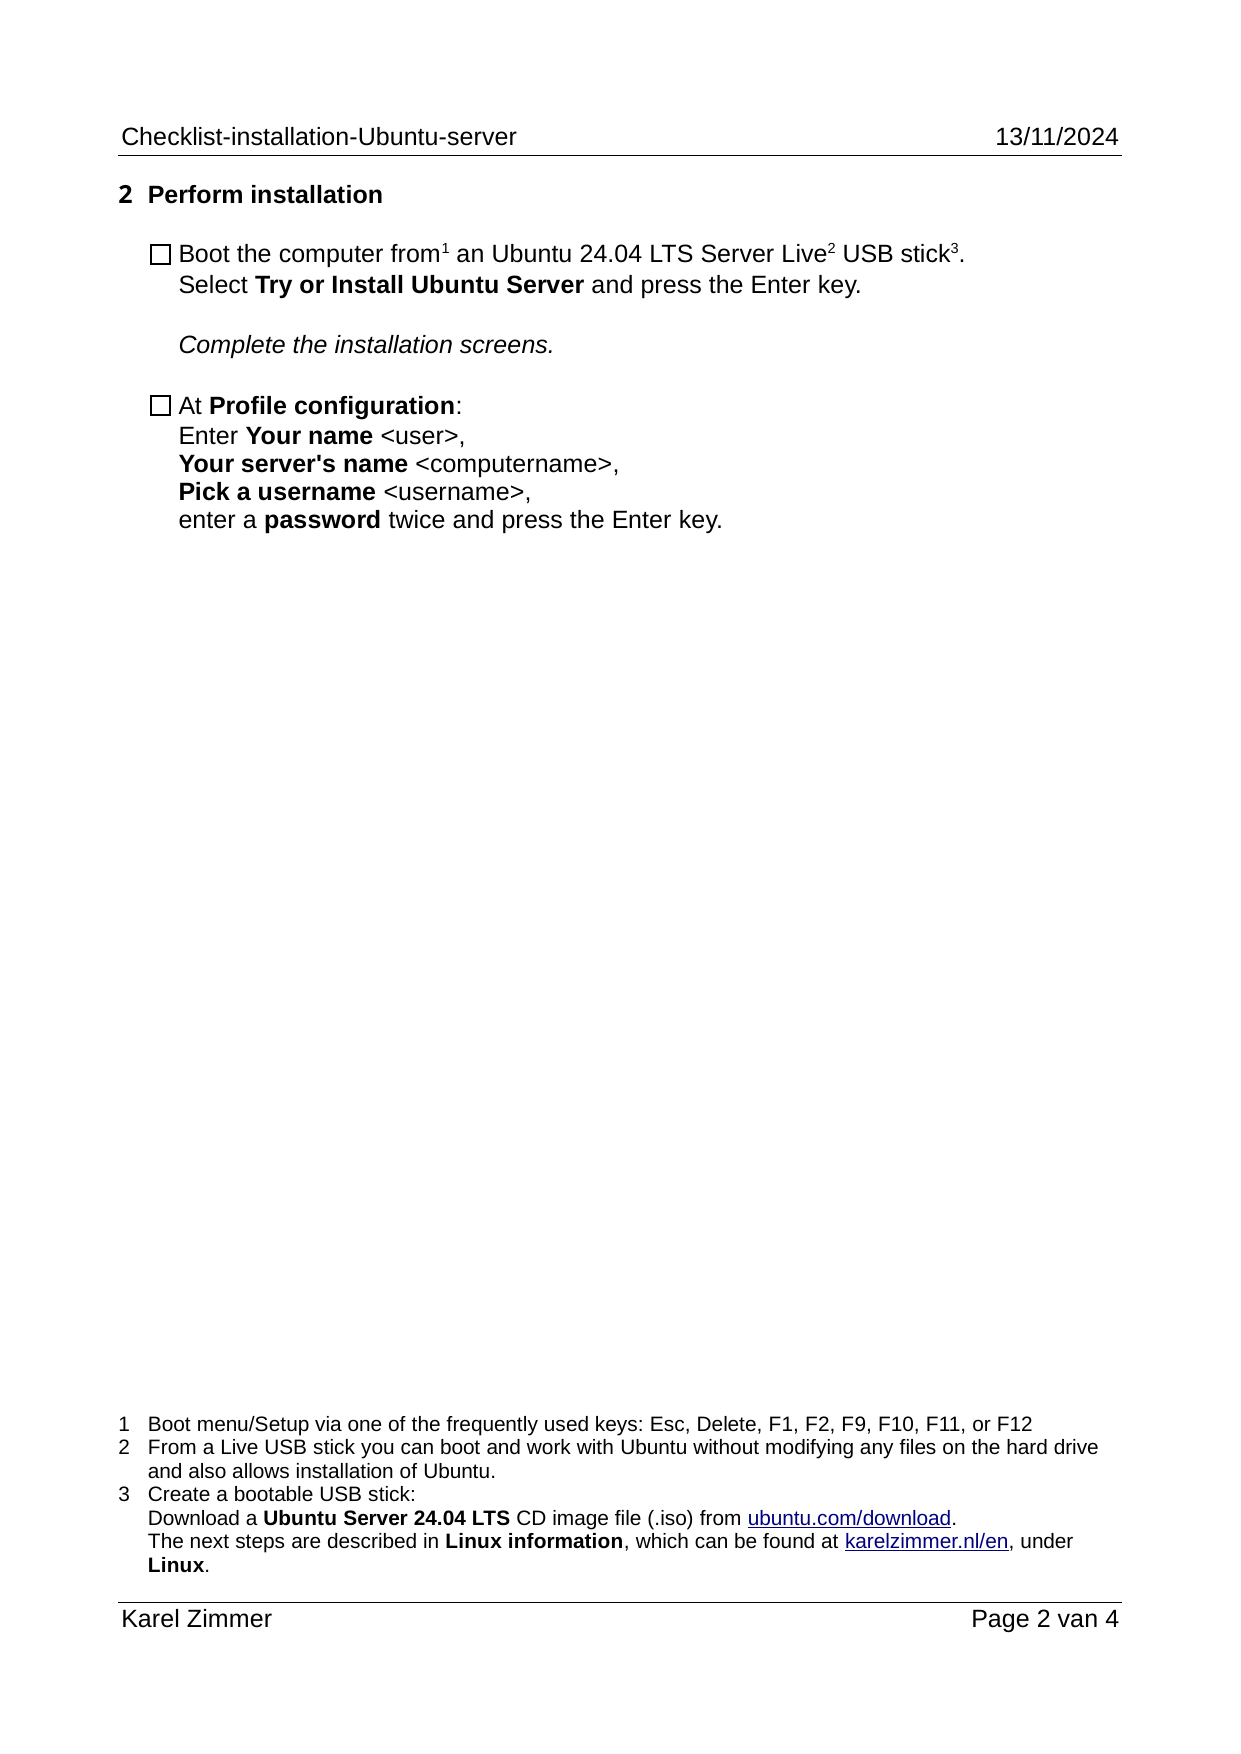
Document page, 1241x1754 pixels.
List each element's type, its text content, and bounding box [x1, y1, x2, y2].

table_cell [142, 421, 177, 535]
table_cell [177, 360, 1122, 391]
table_cell [142, 360, 177, 391]
table_cell [177, 300, 1122, 330]
list Perform installation [118, 177, 1122, 211]
table_cell [118, 330, 142, 360]
table_header Boot the computer from an Ubuntu 24.04 LTS Server Live USB stick. [177, 239, 1122, 269]
table_cell [142, 391, 177, 421]
table_cell [142, 300, 177, 330]
table_cell [118, 391, 142, 421]
table_cell At Profile configuration: [177, 391, 1122, 421]
table_cell [118, 421, 142, 535]
table_cell [142, 330, 177, 360]
table_cell [118, 360, 142, 391]
table_cell Select Try or Install Ubuntu Server and press the Enter key. [177, 269, 1122, 300]
table_cell Complete the installation screens. [177, 330, 1122, 360]
table_cell Enter Your name <user>, Your server's name <computername>, Pick a username <username>, enter a password twice and press the Enter key. [177, 421, 1122, 535]
table_header [118, 239, 142, 269]
table_cell [142, 269, 177, 300]
table_header [142, 239, 177, 269]
table_cell [118, 269, 142, 300]
table_cell [118, 300, 142, 330]
